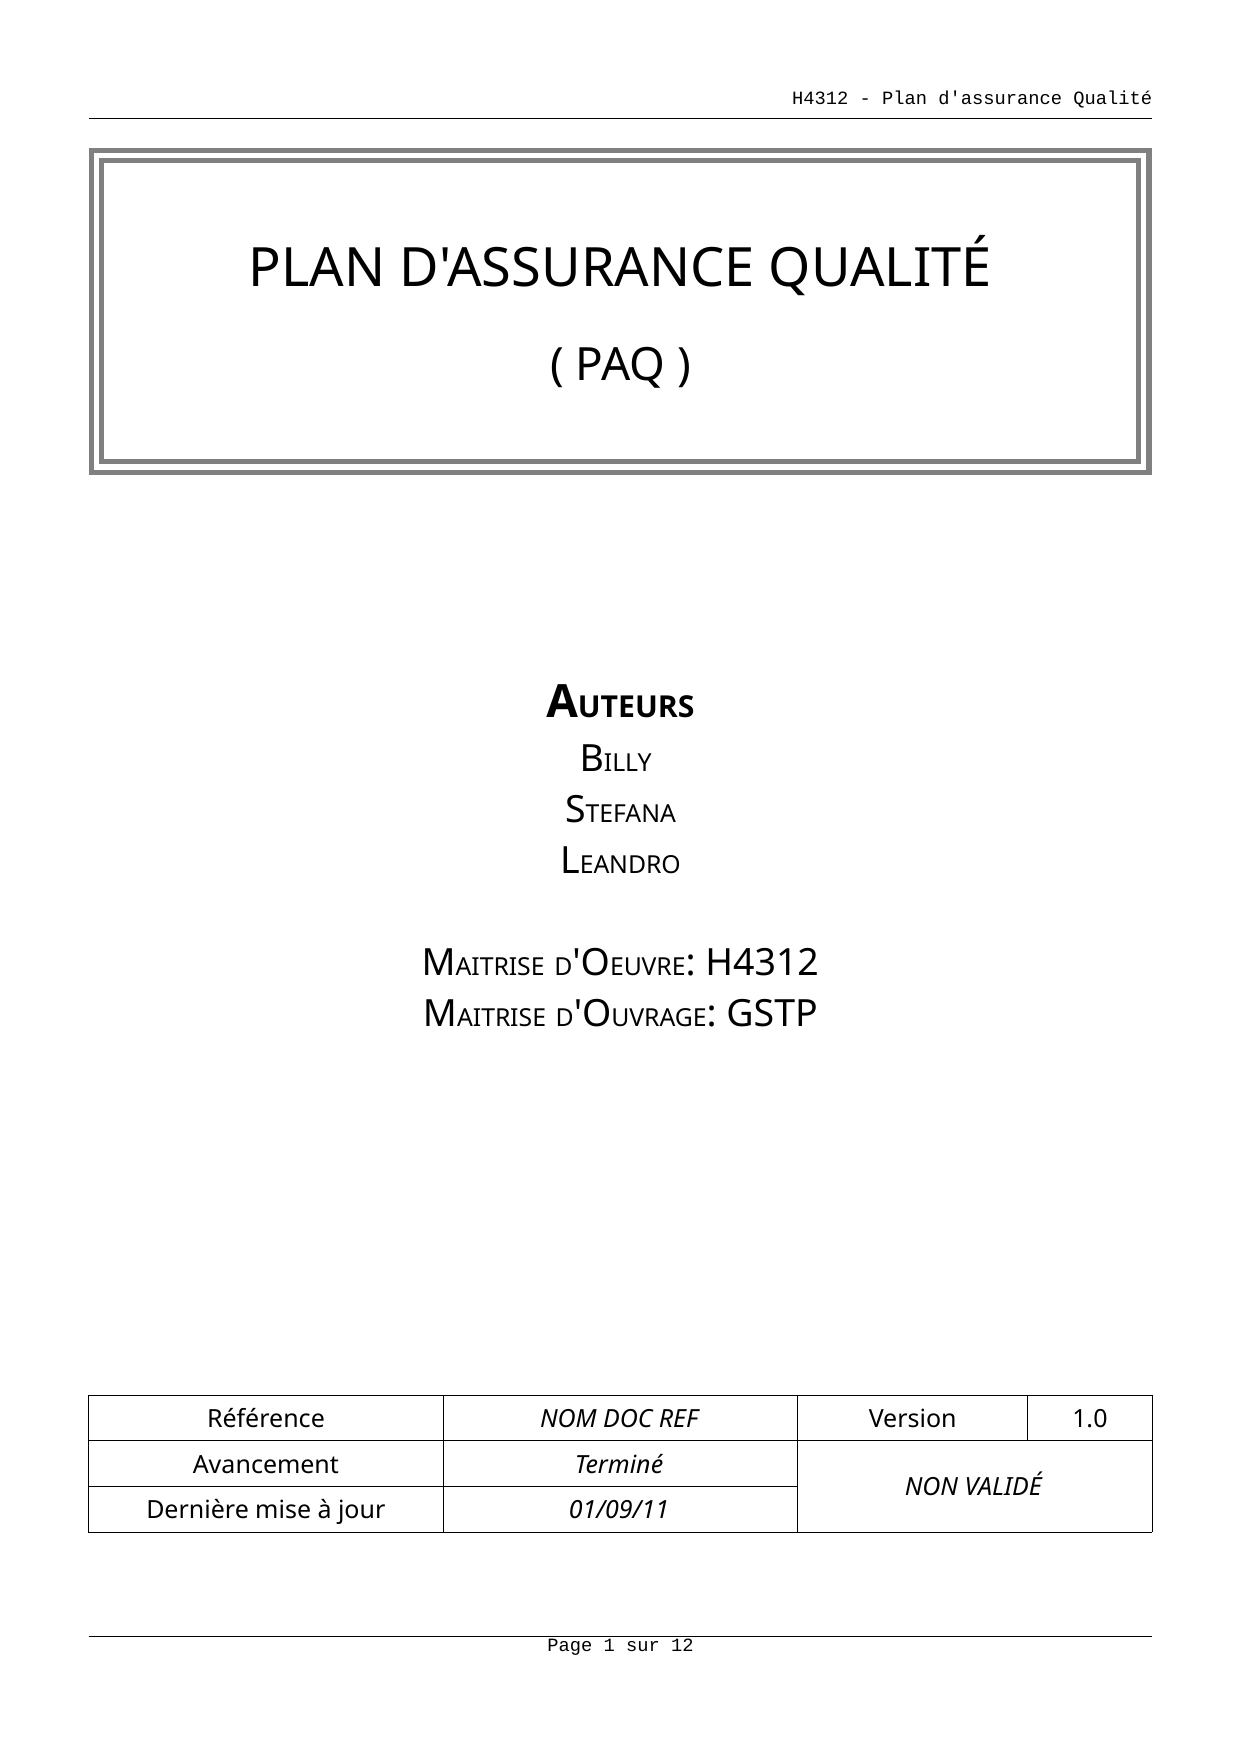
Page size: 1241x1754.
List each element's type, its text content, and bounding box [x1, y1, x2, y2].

table_cell Avancement [89, 1441, 443, 1486]
text ( PAQ ) [104, 313, 1136, 376]
table_header Version [798, 1396, 1027, 1440]
text Auteurs [88, 669, 1152, 731]
table_header NOM DOC REF [444, 1396, 797, 1440]
table_cell Dernière mise à jour [89, 1487, 443, 1532]
text [1141, 313, 1146, 376]
table_cell Terminé [444, 1441, 797, 1486]
table_cell NON VALIDÉ [798, 1441, 1152, 1532]
text Plan d'Assurance Qualité [104, 210, 1136, 302]
text Stefana [88, 782, 1152, 833]
text Billy [88, 731, 1152, 782]
text Leandro [88, 833, 1152, 884]
text Maitrise d'Ouvrage: GSTP [88, 986, 1152, 1037]
text [94, 313, 99, 376]
table_header 1.0 [1028, 1396, 1152, 1440]
table_header Référence [89, 1396, 443, 1440]
table_cell 01/09/11 [444, 1487, 797, 1532]
text Maitrise d'Oeuvre: H4312 [88, 935, 1152, 986]
